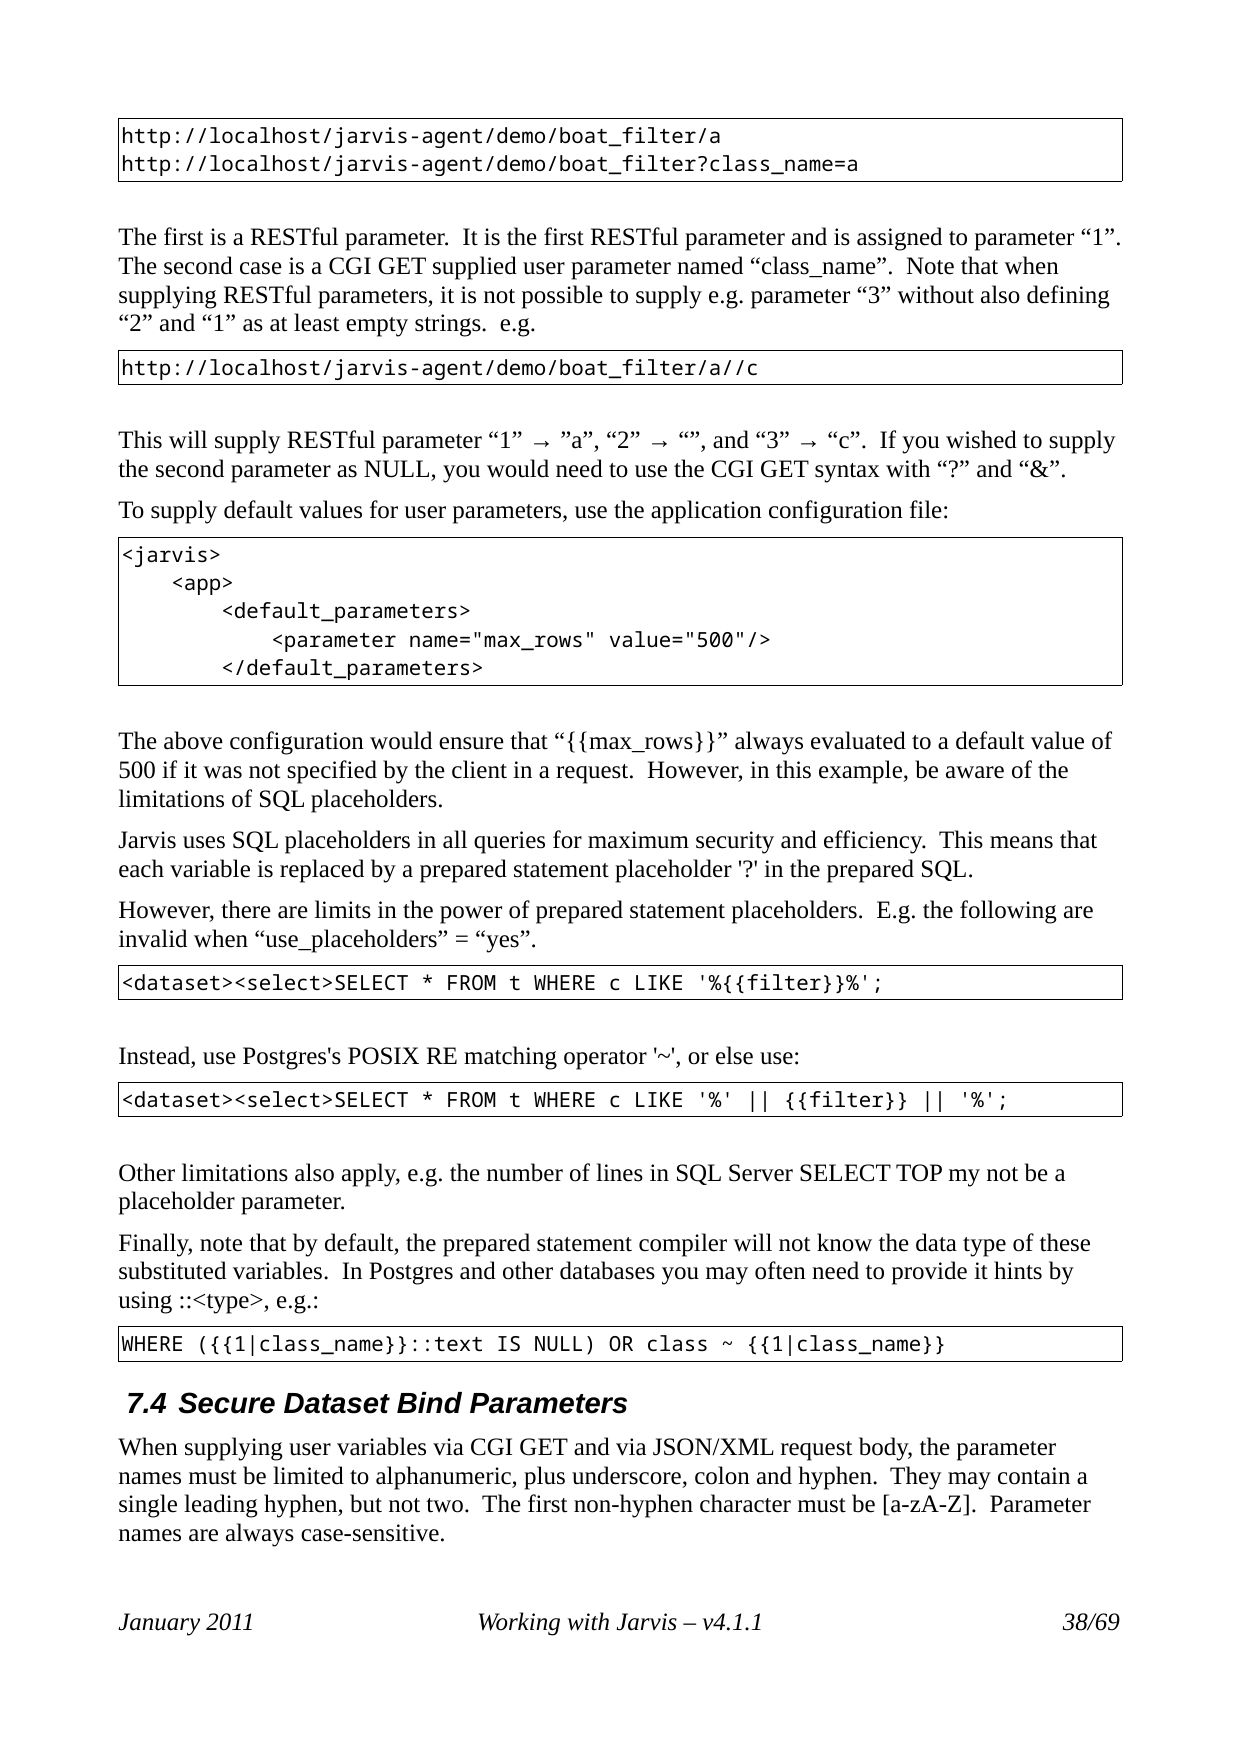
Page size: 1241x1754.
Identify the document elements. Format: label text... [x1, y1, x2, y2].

text Finally, note that by default, the prepared statement compiler will not know the data type of these substituted variables. In Postgres and other databases you may often need to provide it hints by using ::<type>, e.g.: [118, 1228, 1122, 1314]
text <app> [119, 565, 1122, 594]
text This will supply RESTful parameter “1” → ”a”, “2” → “”, and “3” → “c”. If you wished to supply the second parameter as NULL, you would need to use the CGI GET syntax with “?” and “&”. [118, 426, 1122, 483]
text <dataset><select>SELECT * FROM t WHERE c LIKE '%' || {{filter}} || '%'; [119, 1083, 1122, 1116]
text <jarvis> [119, 538, 1122, 565]
text Instead, use Postgres's POSIX RE matching operator '~', or else use: [118, 1041, 1122, 1069]
text Jarvis uses SQL placeholders in all queries for maximum security and efficiency. This means that each variable is replaced by a prepared statement placeholder '?' in the prepared SQL. [118, 825, 1122, 882]
text http://localhost/jarvis-agent/demo/boat_filter?class_name=a [119, 147, 1122, 181]
text <dataset><select>SELECT * FROM t WHERE c LIKE '%{{filter}}%'; [119, 966, 1122, 999]
text To supply default values for user parameters, use the application configuration file: [118, 496, 1122, 524]
text http://localhost/jarvis-agent/demo/boat_filter/a//c [119, 351, 1122, 384]
text However, there are limits in the power of prepared statement placeholders. E.g. the following are invalid when “use_placeholders” = “yes”. [118, 895, 1122, 952]
text Other limitations also apply, e.g. the number of lines in SQL Server SELECT TOP my not be a placeholder parameter. [118, 1158, 1122, 1215]
text The first is a RESTful parameter. It is the first RESTful parameter and is assigned to parameter “1”. The second case is a CGI GET supplied user parameter named “class_name”. Note that when supplying RESTful parameters, it is not possible to supply e.g. parameter “3” without also defining “2” and “1” as at least empty strings. e.g. [118, 222, 1122, 337]
text When supplying user variables via CGI GET and via JSON/XML request body, the parameter names must be limited to alphanumeric, plus underscore, colon and hyphen. They may contain a single leading hyphen, but not two. The first non-hyphen character must be [a-zA-Z]. Parameter names are always case-sensitive. [118, 1432, 1122, 1547]
text <parameter name="max_rows" value="500"/> [119, 622, 1122, 651]
text The above configuration would ensure that “{{max_rows}}” always evaluated to a default value of 500 if it was not specified by the client in a request. However, in this example, be aware of the limitations of SQL placeholders. [118, 726, 1122, 812]
text </default_parameters> [119, 651, 1122, 685]
text http://localhost/jarvis-agent/demo/boat_filter/a [119, 119, 1122, 147]
subtitle Secure Dataset Bind Parameters [118, 1386, 1122, 1419]
text WHERE ({{1|class_name}}::text IS NULL) OR class ~ {{1|class_name}} [119, 1327, 1122, 1361]
text <default_parameters> [119, 594, 1122, 622]
